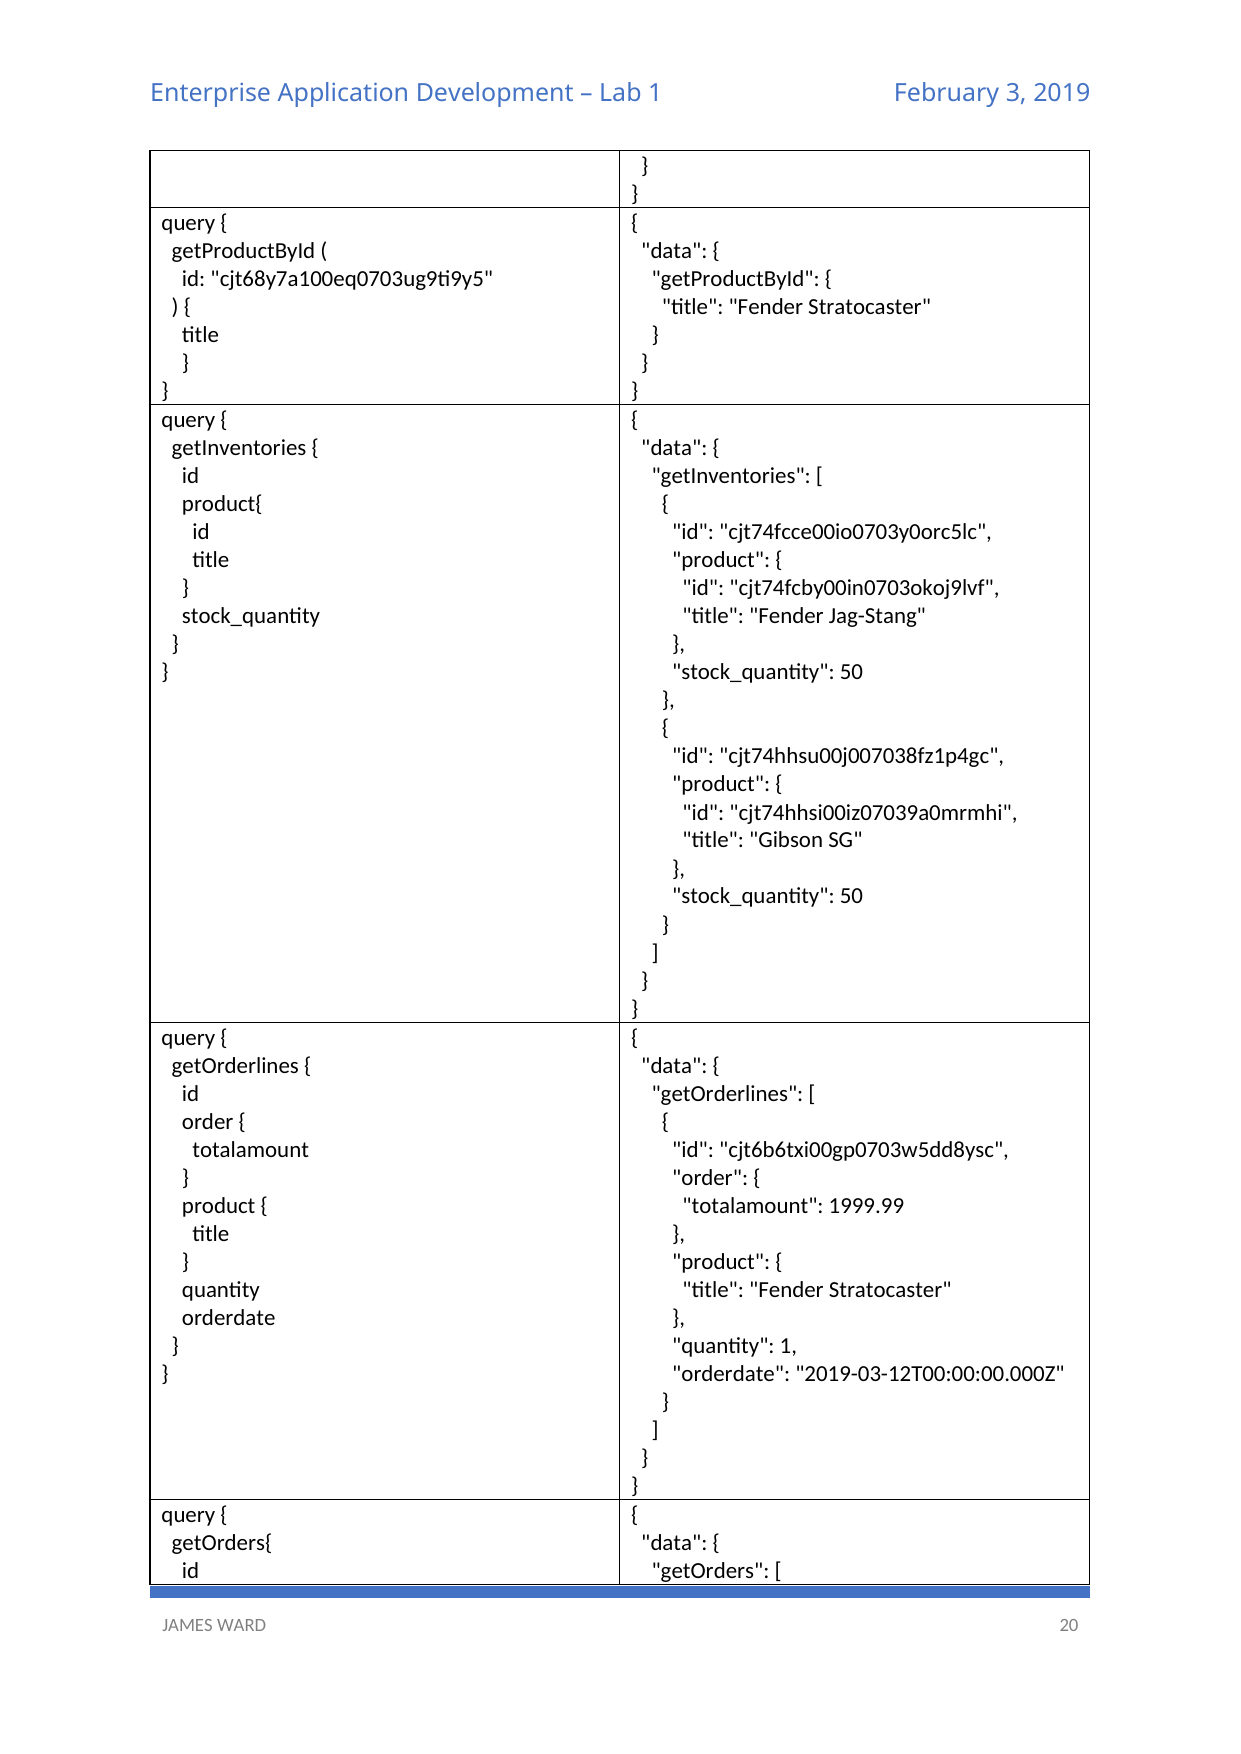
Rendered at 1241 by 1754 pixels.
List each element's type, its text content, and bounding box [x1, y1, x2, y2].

table_cell { "data": { "getOrderlines": [ { "id": "cjt6b6txi00gp0703w5dd8ysc", "order": { "totalamount": 1999.99 }, "product": { "title": "Fender Stratocaster" }, "quantity": 1, "orderdate": "2019-03-12T00:00:00.000Z" } ] } } [620, 1023, 1089, 1499]
table_cell { "data": { "getProductById": { "title": "Fender Stratocaster" } } } [620, 208, 1089, 404]
table_cell } } [620, 151, 1089, 207]
table_cell query { getProductById ( id: "cjt68y7a100eq0703ug9ti9y5" ) { title } } [151, 208, 619, 404]
table_cell query { getOrders{ id [151, 1500, 619, 1584]
table_cell [151, 151, 619, 207]
table_cell { "data": { "getInventories": [ { "id": "cjt74fcce00io0703y0orc5lc", "product": { "id": "cjt74fcby00in0703okoj9lvf", "title": "Fender Jag-Stang" }, "stock_quantity": 50 }, { "id": "cjt74hhsu00j007038fz1p4gc", "product": { "id": "cjt74hhsi00iz07039a0mrmhi", "title": "Gibson SG" }, "stock_quantity": 50 } ] } } [620, 405, 1089, 1022]
table_cell { "data": { "getOrders": [ [620, 1500, 1089, 1584]
table_cell query { getInventories { id product{ id title } stock_quantity } } [151, 405, 619, 1022]
table_cell query { getOrderlines { id order { totalamount } product { title } quantity orderdate } } [151, 1023, 619, 1499]
